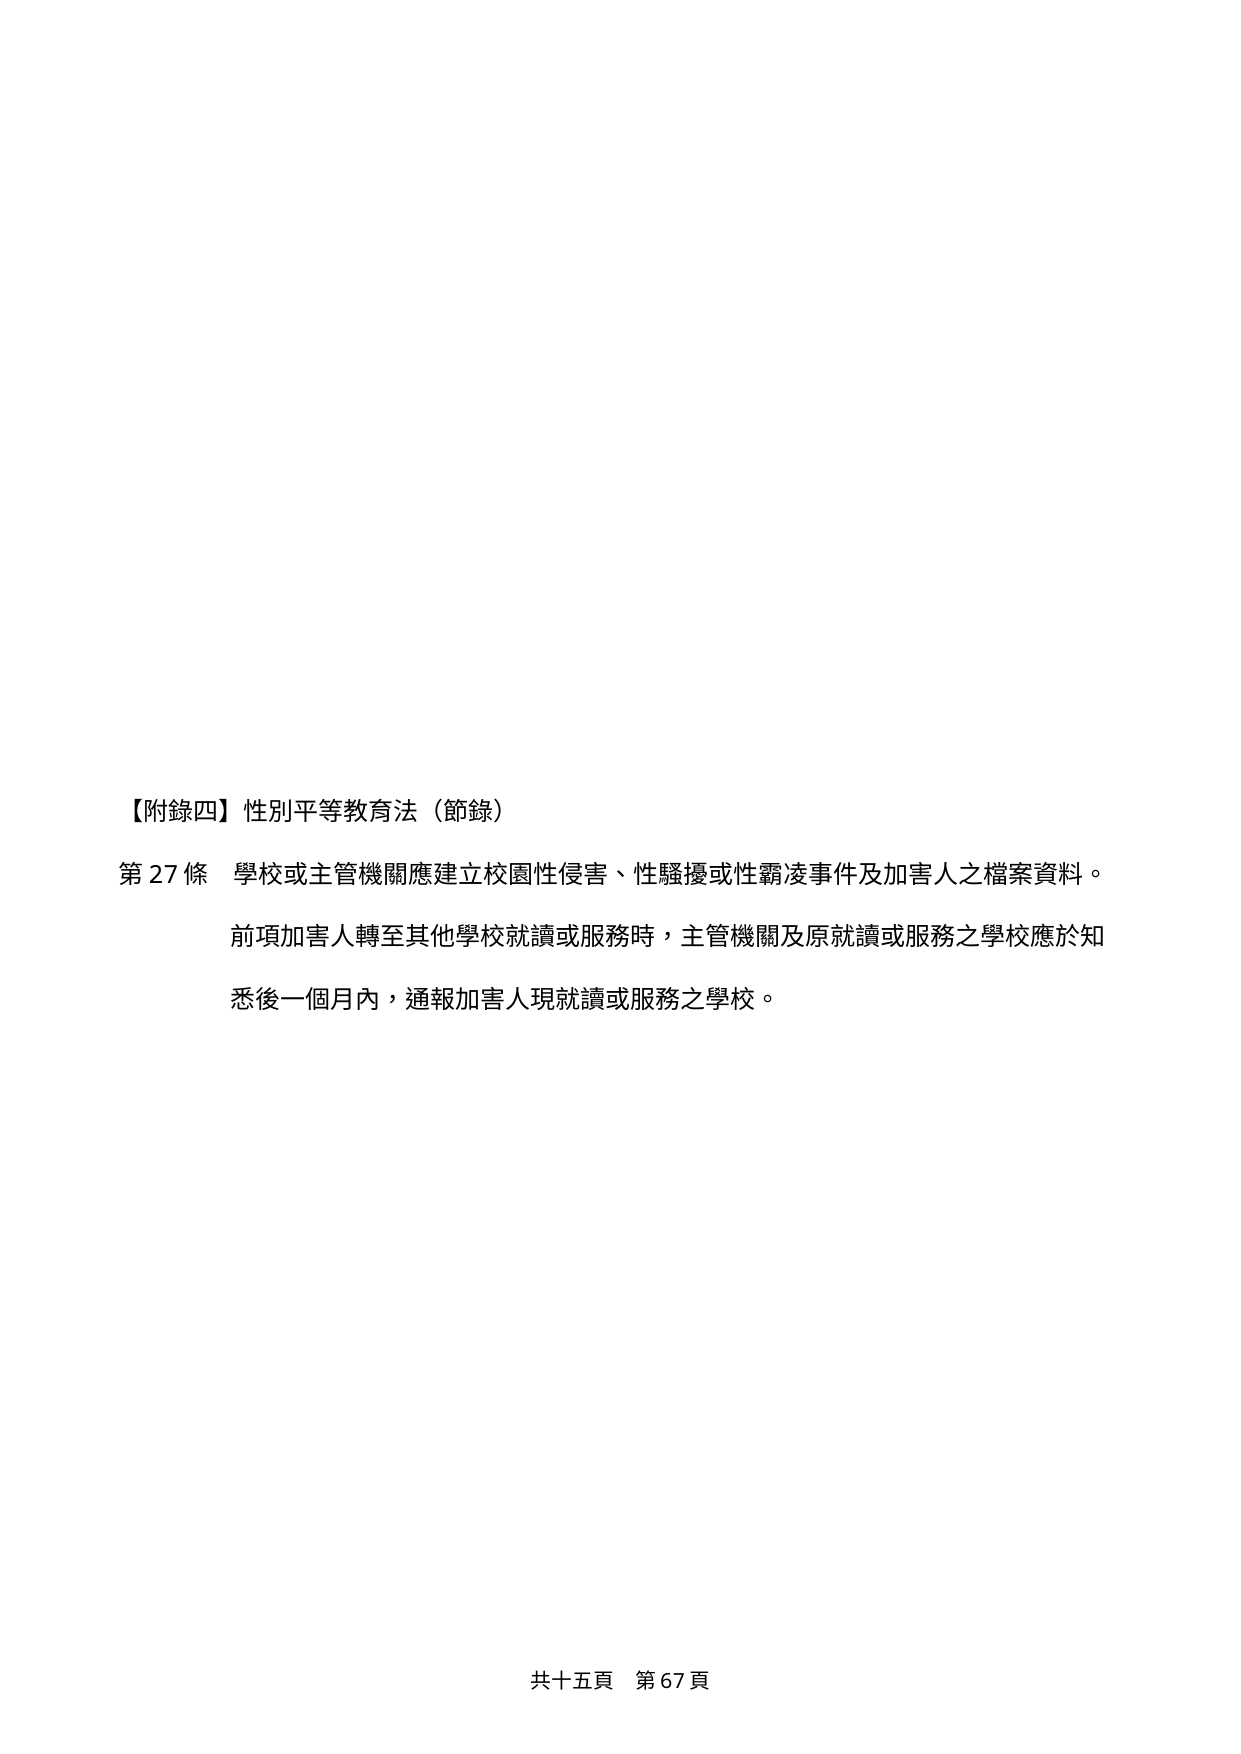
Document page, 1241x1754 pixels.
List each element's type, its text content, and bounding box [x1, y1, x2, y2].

text 【附錄四】性別平等教育法（節錄） [118, 768, 1122, 831]
text 第27條 學校或主管機關應建立校園性侵害、性騷擾或性霸凌事件及加害人之檔案資料。 [118, 831, 1122, 893]
text 前項加害人轉至其他學校就讀或服務時，主管機關及原就讀或服務之學校應於知悉後一個月內，通報加害人現就讀或服務之學校。 [231, 893, 1122, 1018]
